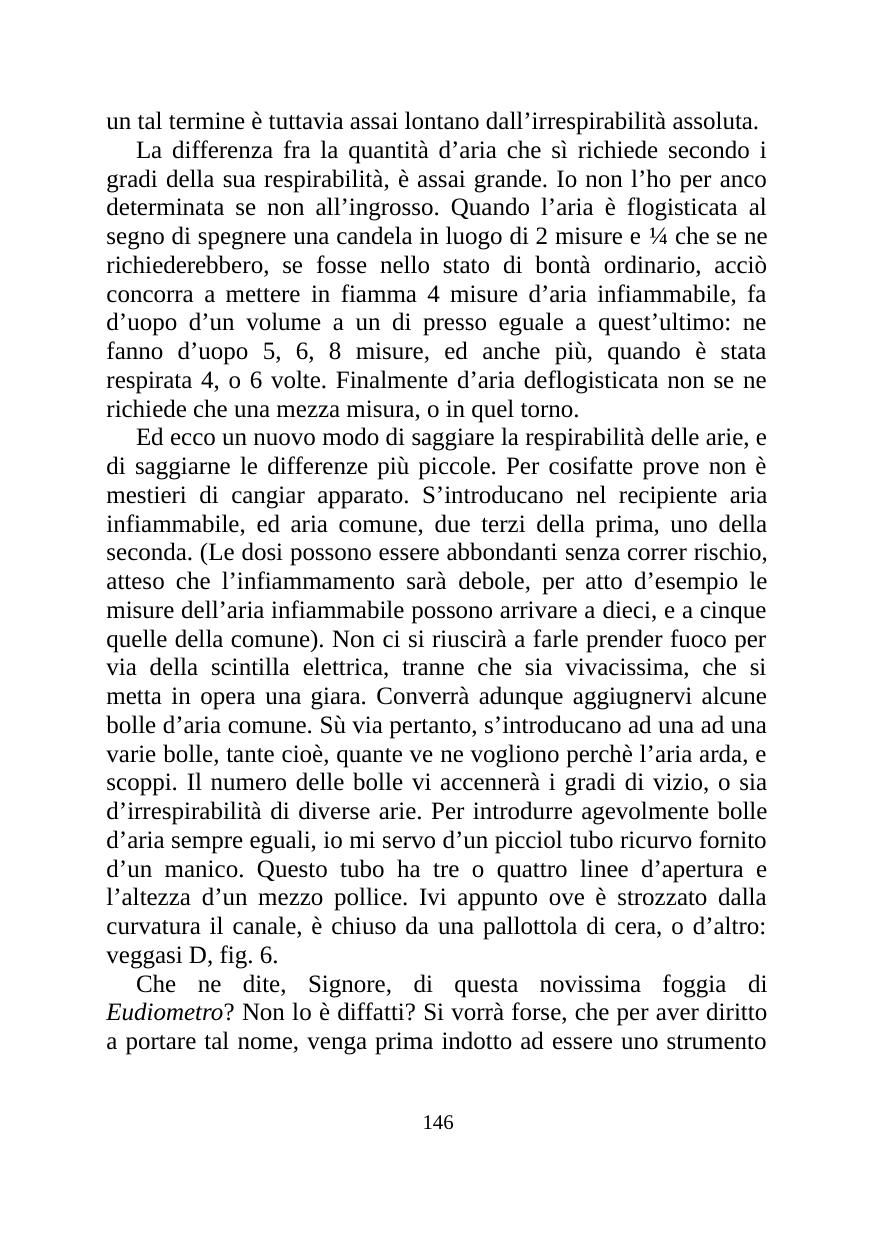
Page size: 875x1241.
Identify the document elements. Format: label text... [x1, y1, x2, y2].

text Che ne dite, Signore, di questa novissima foggia di Eudiometro? Non lo è diffatti? Si vorrà forse, che per aver diritto a portare tal nome, venga prima indotto ad essere uno strumento [106, 969, 768, 1055]
text Ed ecco un nuovo modo di saggiare la respirabilità delle arie, e di saggiarne le differenze più piccole. Per cosifatte prove non è mestieri di cangiar apparato. S’introducano nel recipiente aria infiammabile, ed aria comune, due terzi della prima, uno della seconda. (Le dosi possono essere abbondanti senza correr rischio, atteso che l’infiammamento sarà debole, per atto d’esempio le misure dell’aria infiammabile possono arrivare a dieci, e a cinque quelle della comune). Non ci si riuscirà a farle prender fuoco per via della scintilla elettrica, tranne che sia vivacissima, che si metta in opera una giara. Converrà adunque aggiugnervi alcune bolle d’aria comune. Sù via pertanto, s’introducano ad una ad una varie bolle, tante cioè, quante ve ne vogliono perchè l’aria arda, e scoppi. Il numero delle bolle vi accennerà i gradi di vizio, o sia d’irrespirabilità di diverse arie. Per introdurre agevolmente bolle d’aria sempre eguali, io mi servo d’un picciol tubo ricurvo fornito d’un manico. Questo tubo ha tre o quattro linee d’apertura e l’altezza d’un mezzo pollice. Ivi appunto ove è strozzato dalla curvatura il canale, è chiuso da una pallottola di cera, o d’altro: veggasi D, fig. 6. [106, 422, 768, 969]
text un tal termine è tuttavia assai lontano dall’irrespirabilità assoluta. [106, 106, 768, 135]
text La differenza fra la quantità d’aria che sì richiede secondo i gradi della sua respirabilità, è assai grande. Io non l’ho per anco determinata se non all’ingrosso. Quando l’aria è flogisticata al segno di spegnere una candela in luogo di 2 misure e ¼ che se ne richiederebbero, se fosse nello stato di bontà ordinario, acciò concorra a mettere in fiamma 4 misure d’aria infiammabile, fa d’uopo d’un volume a un di presso eguale a quest’ultimo: ne fanno d’uopo 5, 6, 8 misure, ed anche più, quando è stata respirata 4, o 6 volte. Finalmente d’aria deflogisticata non se ne richiede che una mezza misura, o in quel torno. [106, 135, 768, 422]
